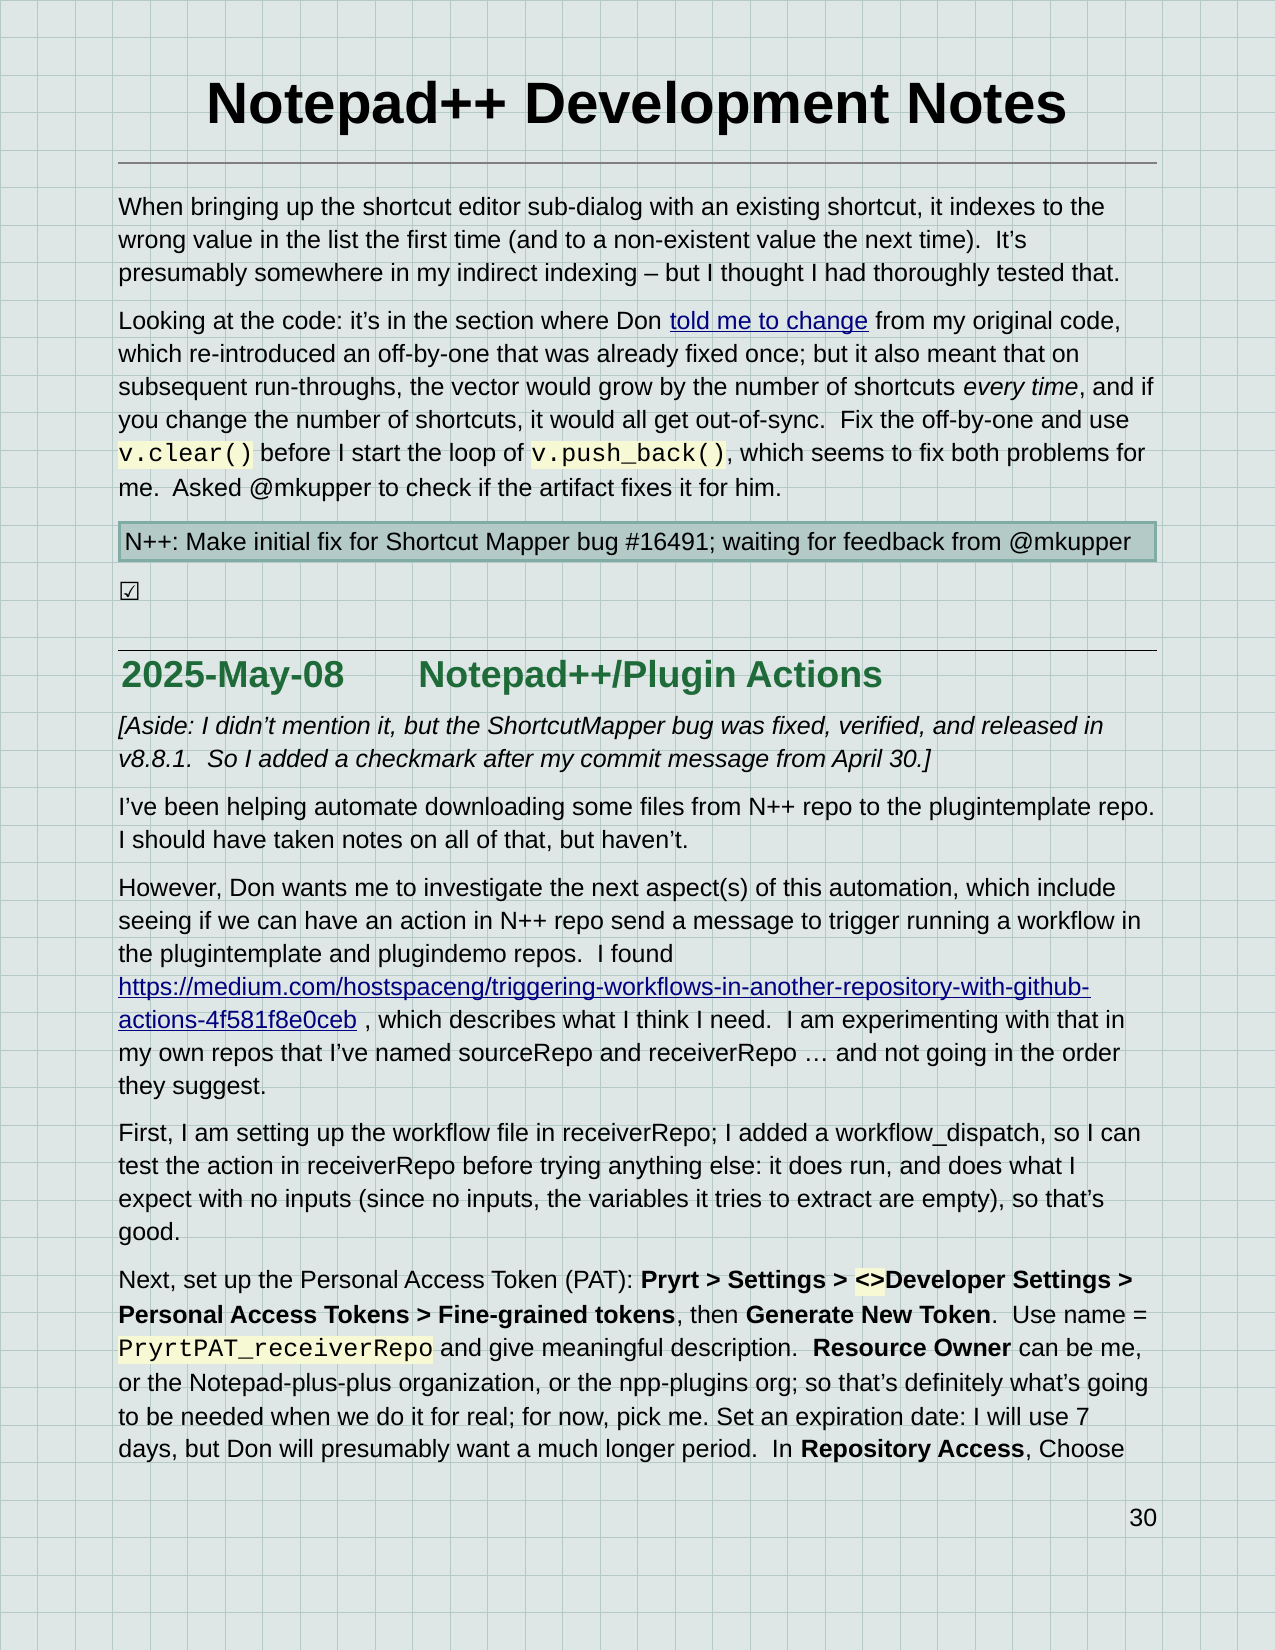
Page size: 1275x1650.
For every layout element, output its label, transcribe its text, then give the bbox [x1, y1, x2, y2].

text Looking at the code: it’s in the section where Don told me to change from my original code, which re-introduced an off-by-one that was already fixed once; but it also meant that on subsequent run-throughs, the vector would grow by the number of shortcuts every time, and if you change the number of shortcuts, it would all get out-of-sync. Fix the off-by-one and use v.clear() before I start the loop of v.push_back(), which seems to fix both problems for me. Asked @mkupper to check if the artifact fixes it for him. [118, 306, 1157, 502]
text Next, set up the Personal Access Token (PAT): Pryrt > Settings > <>Developer Settings > Personal Access Tokens > Fine-grained tokens, then Generate New Token. Use name = PryrtPAT_receiverRepo and give meaningful description. Resource Owner can be me, or the Notepad-plus-plus organization, or the npp-plugins org; so that’s definitely what’s going to be needed when we do it for real; for now, pick me. Set an expiration date: I will use 7 days, but Don will presumably want a much longer period. In Repository Access, Choose [118, 1265, 1157, 1463]
text I’ve been helping automate downloading some files from N++ repo to the plugintemplate repo. I should have taken notes on all of that, but haven’t. [118, 792, 1157, 854]
text When bringing up the shortcut editor sub-dialog with an existing shortcut, it indexes to the wrong value in the list the first time (and to a non-existent value the next time). It’s presumably somewhere in my indirect indexing – but I thought I had thoroughly tested that. [118, 192, 1157, 287]
text However, Don wants me to investigate the next aspect(s) of this automation, which include seeing if we can have an action in N++ repo send a message to trigger running a workflow in the plugintemplate and plugindemo repos. I found https://medium.com/hostspaceng/triggering-workflows-in-another-repository-with-github-actions-4f581f8e0ceb , which describes what I think I need. I am experimenting with that in my own repos that I’ve named sourceRepo and receiverRepo … and not going in the order they suggest. [118, 873, 1157, 1099]
text N++: Make initial fix for Shortcut Mapper bug #16491; waiting for feedback from @mkupper [121, 524, 1154, 559]
text [Aside: I didn’t mention it, but the ShortcutMapper bug was fixed, verified, and released in v8.8.1. So I added a checkmark after my commit message from April 30.] [118, 711, 1157, 773]
subtitle 2025-May-08 Notepad++/Plugin Actions [118, 651, 1157, 699]
text First, I am setting up the workflow file in receiverRepo; I added a workflow_dispatch, so I can test the action in receiverRepo before trying anything else: it does run, and does what I expect with no inputs (since no inputs, the variables it tries to extract are empty), so that’s good. [118, 1118, 1157, 1246]
text ☑ [118, 577, 1157, 606]
